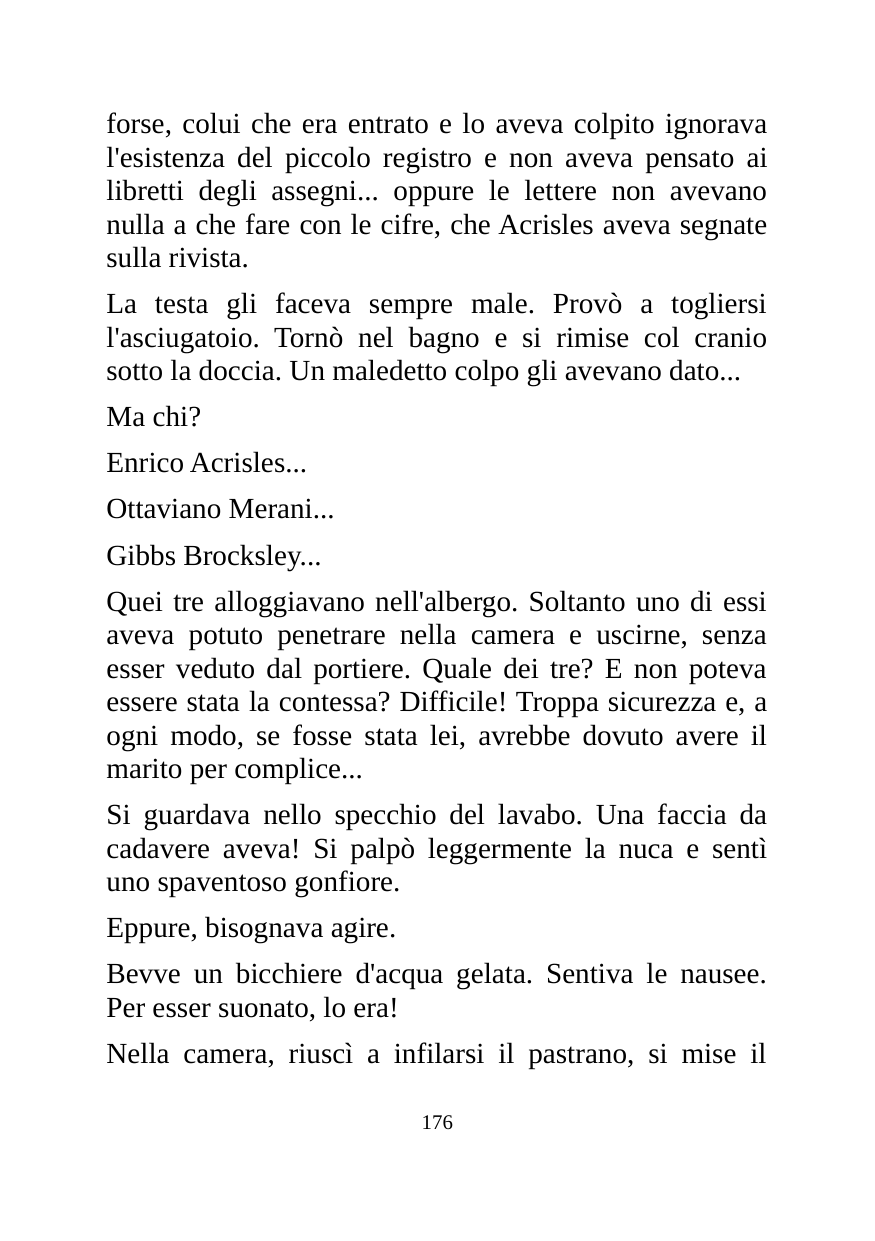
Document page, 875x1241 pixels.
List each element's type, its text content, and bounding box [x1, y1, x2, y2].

text La testa gli faceva sempre male. Provò a togliersi l'asciugatoio. Tornò nel bagno e si rimise col cranio sotto la doccia. Un maledetto colpo gli avevano dato... [106, 286, 768, 387]
text Nella camera, riuscì a infilarsi il pastrano, si mise il [106, 1036, 768, 1070]
text Enrico Acrisles... [106, 446, 768, 479]
text Ottaviano Merani... [106, 492, 768, 525]
text Quei tre alloggiavano nell'albergo. Soltanto uno di essi aveva potuto penetrare nella camera e uscirne, senza esser veduto dal portiere. Quale dei tre? E non poteva essere stata la contessa? Difficile! Troppa sicurezza e, a ogni modo, se fosse stata lei, avrebbe dovuto avere il marito per complice... [106, 584, 768, 785]
text Gibbs Brocksley... [106, 538, 768, 571]
text Ma chi? [106, 399, 768, 433]
text Eppure, bisognava agire. [106, 911, 768, 944]
text Si guardava nello specchio del lavabo. Una faccia da cadavere aveva! Si palpò leggermente la nuca e sentì uno spaventoso gonfiore. [106, 797, 768, 898]
text Bevve un bicchiere d'acqua gelata. Sentiva le nausee. Per esser suonato, lo era! [106, 957, 768, 1024]
text forse, colui che era entrato e lo aveva colpito ignorava l'esistenza del piccolo registro e non aveva pensato ai libretti degli assegni... oppure le lettere non avevano nulla a che fare con le cifre, che Acrisles aveva segnate sulla rivista. [106, 106, 768, 274]
